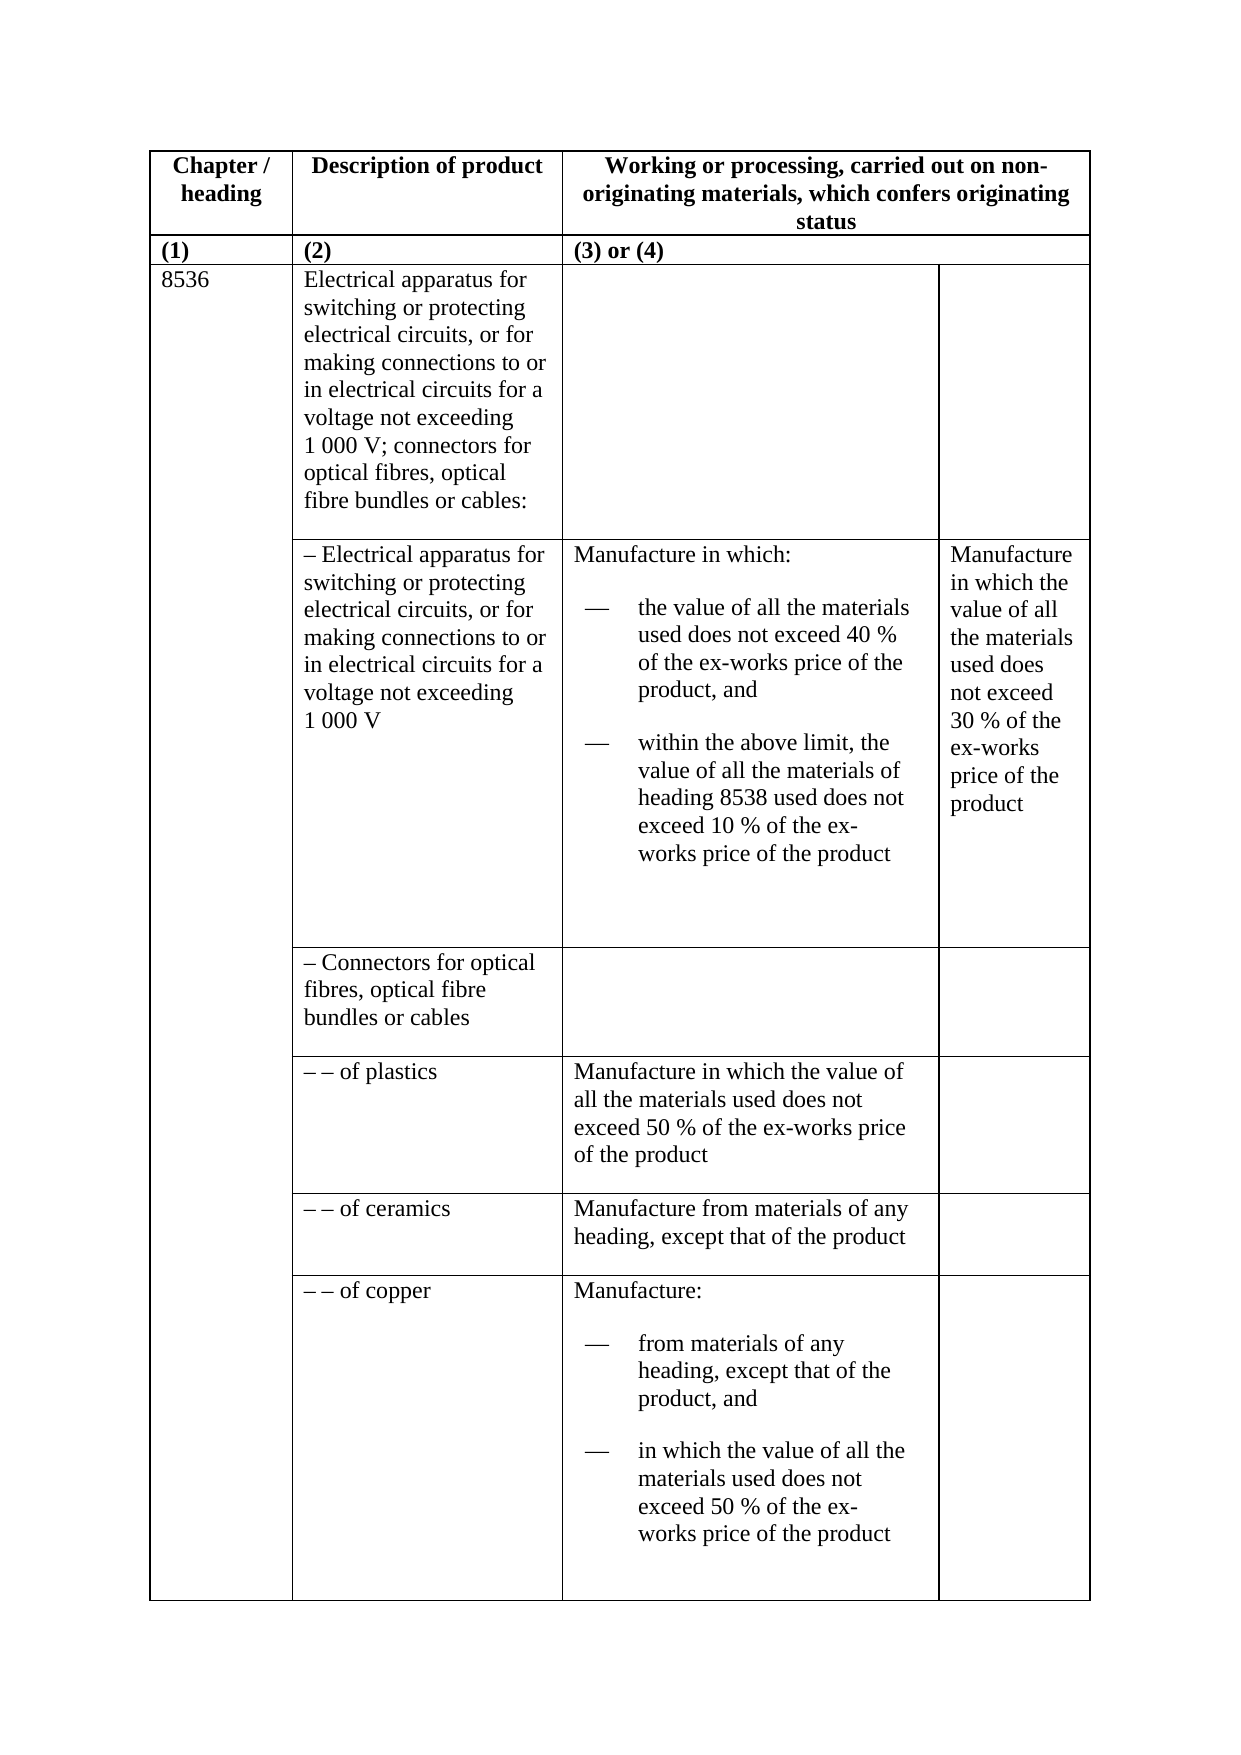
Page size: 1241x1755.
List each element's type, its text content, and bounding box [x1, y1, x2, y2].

table_cell (3) or (4) [563, 236, 1089, 263]
table_header the value of all the materials used does not exceed 40 % of the ex-works price of the product, and [627, 593, 928, 728]
table_cell [563, 948, 938, 1056]
table_header — [574, 593, 627, 728]
table_cell within the above limit, the value of all the materials of heading 8538 used does not exceed 10 % of the ex-works price of the product [627, 728, 928, 891]
table_cell 8536 [151, 265, 292, 538]
table_cell [151, 1056, 292, 1193]
table_cell (2) [293, 236, 562, 263]
table_cell — [574, 728, 627, 891]
table_cell – Connectors for optical fibres, optical fibre bundles or cables [293, 948, 562, 1056]
table_cell Manufacture: [563, 1276, 938, 1599]
table_header Description of product [293, 152, 562, 234]
table_cell [940, 1057, 1089, 1193]
table_cell Manufacture in which: [563, 540, 938, 946]
table_header Chapter / heading [151, 152, 292, 234]
table_cell in which the value of all the materials used does not exceed 50 % of the ex-works price of the product [627, 1436, 928, 1572]
table_cell Manufacture from materials of any heading, except that of the product [563, 1194, 938, 1274]
table_cell [151, 1193, 292, 1274]
table_cell — [574, 1436, 627, 1572]
table_cell – – of ceramics [293, 1194, 562, 1274]
table_cell [940, 948, 1089, 1056]
table_cell [940, 265, 1089, 538]
table_cell [151, 1275, 292, 1599]
table_cell [940, 1276, 1089, 1599]
table_header Working or processing, carried out on non-originating materials, which confers originating status [563, 152, 1089, 234]
table_cell [151, 946, 292, 1056]
table_header — [574, 1329, 627, 1436]
table_cell Electrical apparatus for switching or protecting electrical circuits, or for making connections to or in electrical circuits for a voltage not exceeding 1 000 V; connectors for optical fibres, optical fibre bundles or cables: [293, 265, 562, 538]
table_cell Manufacture in which the value of all the materials used does not exceed 50 % of the ex-works price of the product [563, 1057, 938, 1193]
table_cell [940, 1194, 1089, 1274]
table_cell [563, 265, 938, 538]
table_cell [151, 539, 292, 946]
table_cell – – of plastics [293, 1057, 562, 1193]
table_header from materials of any heading, except that of the product, and [627, 1329, 928, 1436]
table_cell (1) [151, 236, 292, 263]
table_cell – Electrical apparatus for switching or protecting electrical circuits, or for making connections to or in electrical circuits for a voltage not exceeding 1 000 V [293, 540, 562, 946]
table_cell Manufacture in which the value of all the materials used does not exceed 30 % of the ex-works price of the product [940, 540, 1089, 946]
table_cell – – of copper [293, 1276, 562, 1599]
